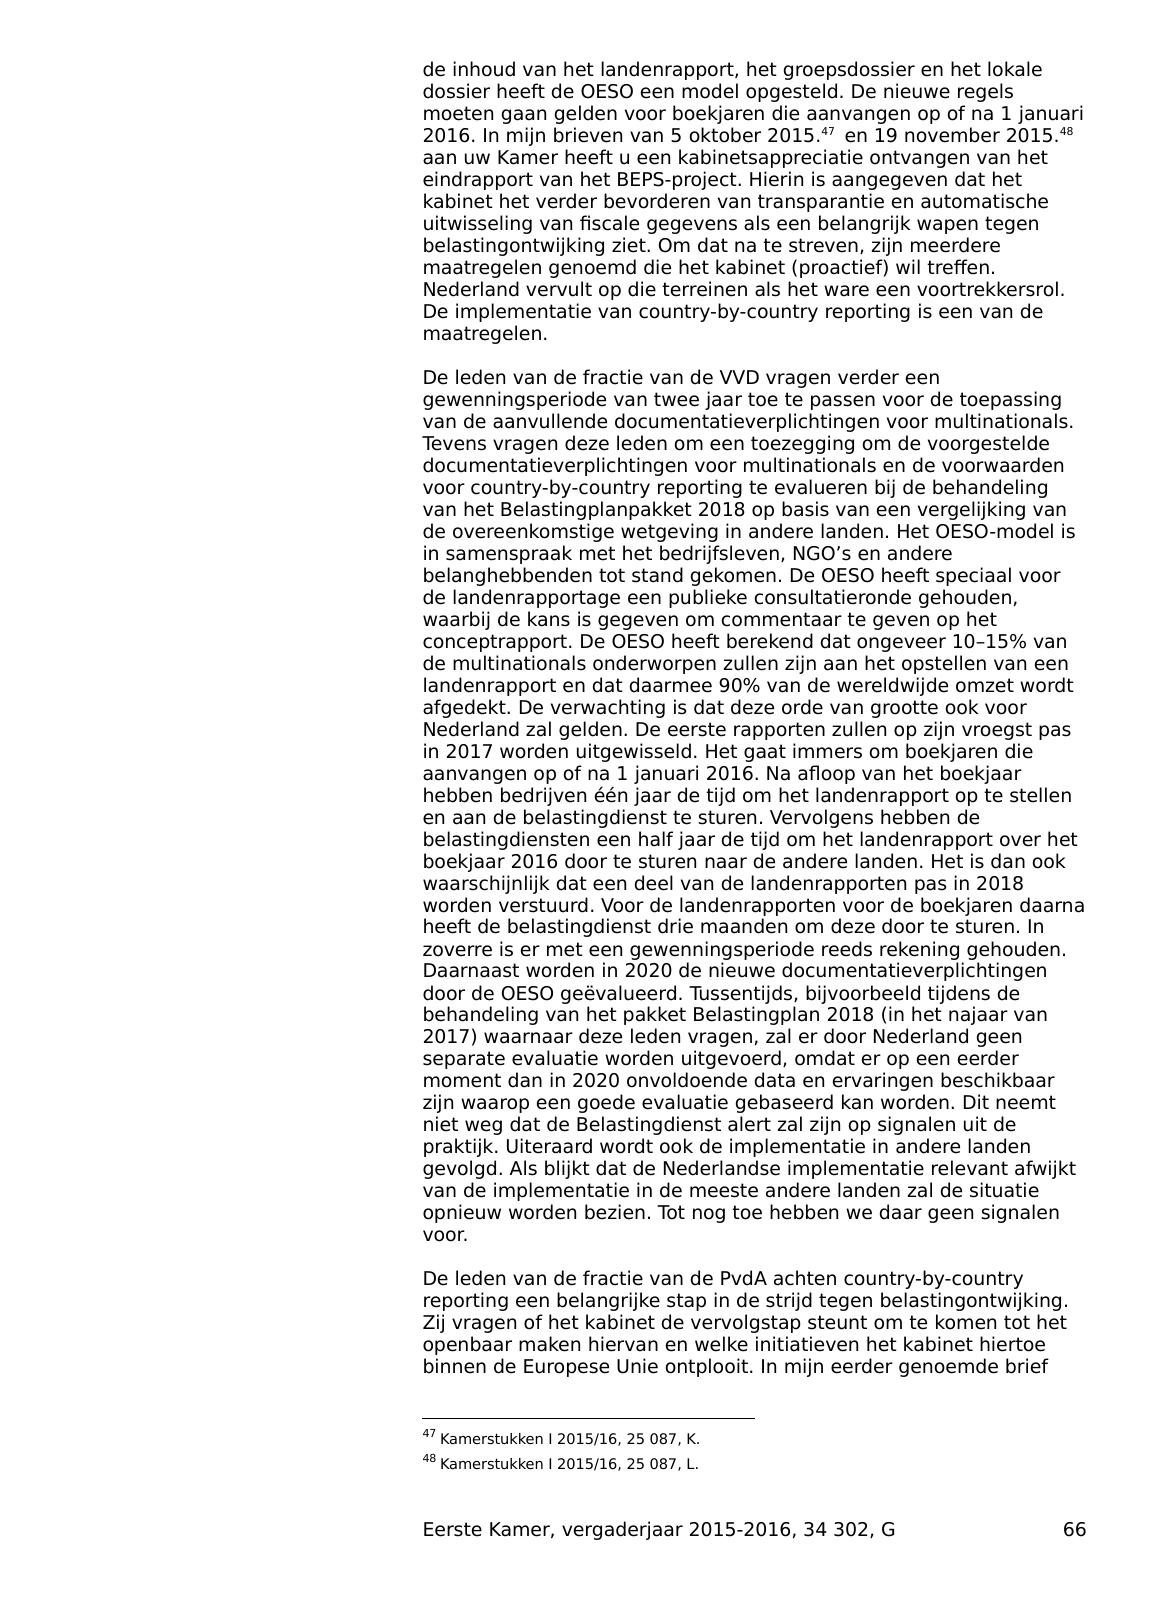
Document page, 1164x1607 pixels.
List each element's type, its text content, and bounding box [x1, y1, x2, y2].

text Kamerstukken I 2015/16, 25 087, K. [422, 1427, 1087, 1449]
text Kamerstukken I 2015/16, 25 087, L. [422, 1452, 1087, 1474]
text de inhoud van het landenrapport, het groepsdossier en het lokale dossier heeft de OESO een model opgesteld. De nieuwe regels moeten gaan gelden voor boekjaren die aanvangen op of na 1 januari 2016. In mijn brieven van 5 oktober 2015. en 19 november 2015. aan uw Kamer heeft u een kabinetsappreciatie ontvangen van het eindrapport van het BEPS-project. Hierin is aangegeven dat het kabinet het verder bevorderen van transparantie en automatische uitwisseling van fiscale gegevens als een belangrijk wapen tegen belastingontwijking ziet. Om dat na te streven, zijn meerdere maatregelen genoemd die het kabinet (proactief) wil treffen. Nederland vervult op die terreinen als het ware een voortrekkersrol. De implementatie van country-by-country reporting is een van de maatregelen. [422, 59, 1087, 345]
text De leden van de fractie van de VVD vragen verder een gewenningsperiode van twee jaar toe te passen voor de toepassing van de aanvullende documentatieverplichtingen voor multinationals. Tevens vragen deze leden om een toezegging om de voorgestelde documentatieverplichtingen voor multinationals en de voorwaarden voor country-by-country reporting te evalueren bij de behandeling van het Belastingplanpakket 2018 op basis van een vergelijking van de overeenkomstige wetgeving in andere landen. Het OESO-model is in samenspraak met het bedrijfsleven, NGO’s en andere belanghebbenden tot stand gekomen. De OESO heeft speciaal voor de landenrapportage een publieke consultatieronde gehouden, waarbij de kans is gegeven om commentaar te geven op het conceptrapport. De OESO heeft berekend dat ongeveer 10–15% van de multinationals onderworpen zullen zijn aan het opstellen van een landenrapport en dat daarmee 90% van de wereldwijde omzet wordt afgedekt. De verwachting is dat deze orde van grootte ook voor Nederland zal gelden. De eerste rapporten zullen op zijn vroegst pas in 2017 worden uitgewisseld. Het gaat immers om boekjaren die aanvangen op of na 1 januari 2016. Na afloop van het boekjaar hebben bedrijven één jaar de tijd om het landenrapport op te stellen en aan de belastingdienst te sturen. Vervolgens hebben de belastingdiensten een half jaar de tijd om het landenrapport over het boekjaar 2016 door te sturen naar de andere landen. Het is dan ook waarschijnlijk dat een deel van de landenrapporten pas in 2018 worden verstuurd. Voor de landenrapporten voor de boekjaren daarna heeft de belastingdienst drie maanden om deze door te sturen. In zoverre is er met een gewenningsperiode reeds rekening gehouden. Daarnaast worden in 2020 de nieuwe documentatieverplichtingen door de OESO geëvalueerd. Tussentijds, bijvoorbeeld tijdens de behandeling van het pakket Belastingplan 2018 (in het najaar van 2017) waarnaar deze leden vragen, zal er door Nederland geen separate evaluatie worden uitgevoerd, omdat er op een eerder moment dan in 2020 onvoldoende data en ervaringen beschikbaar zijn waarop een goede evaluatie gebaseerd kan worden. Dit neemt niet weg dat de Belastingdienst alert zal zijn op signalen uit de praktijk. Uiteraard wordt ook de implementatie in andere landen gevolgd. Als blijkt dat de Nederlandse implementatie relevant afwijkt van de implementatie in de meeste andere landen zal de situatie opnieuw worden bezien. Tot nog toe hebben we daar geen signalen voor. [422, 367, 1087, 1246]
text De leden van de fractie van de PvdA achten country-by-country reporting een belangrijke stap in de strijd tegen belastingontwijking. Zij vragen of het kabinet de vervolgstap steunt om te komen tot het openbaar maken hiervan en welke initiatieven het kabinet hiertoe binnen de Europese Unie ontplooit. In mijn eerder genoemde brief [422, 1268, 1087, 1378]
